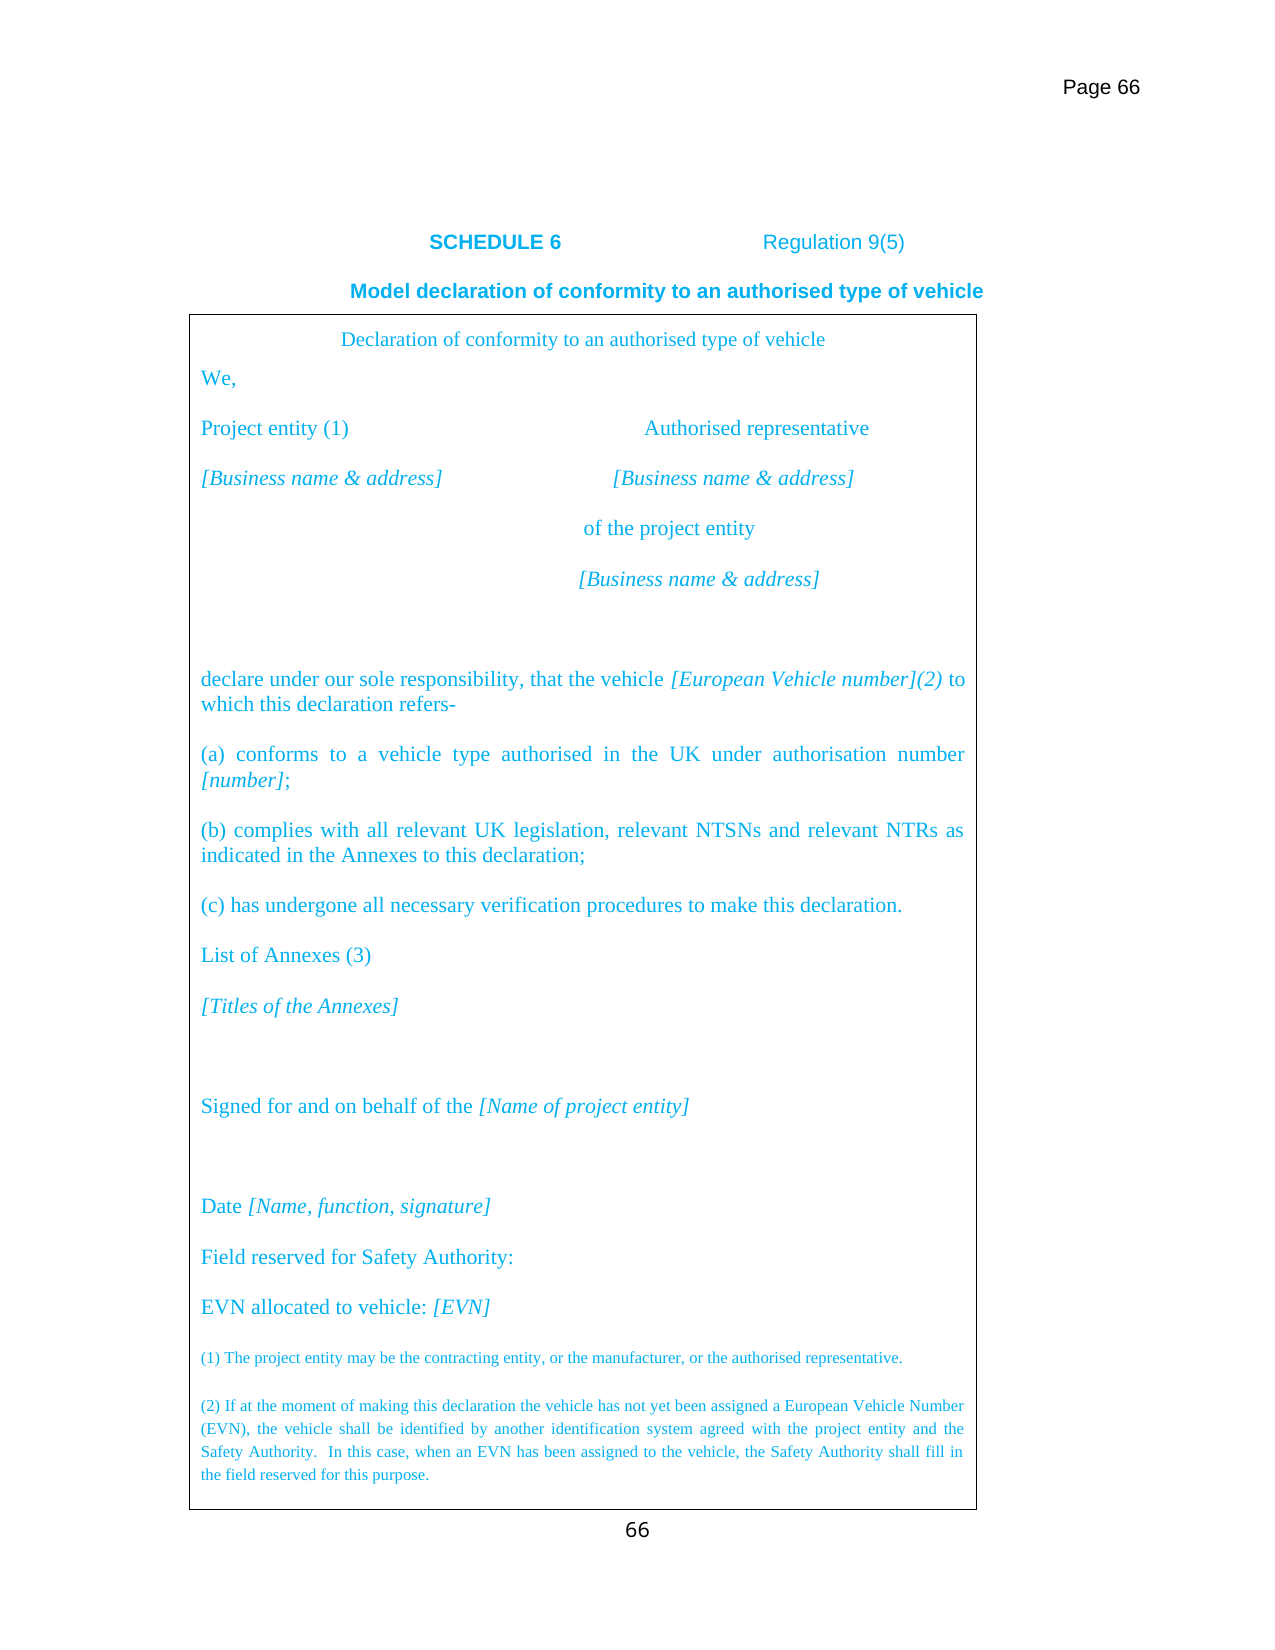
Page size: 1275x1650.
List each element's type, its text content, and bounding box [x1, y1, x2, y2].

table_header [977, 314, 1001, 365]
table_cell [190, 616, 976, 666]
table_cell [977, 566, 1001, 616]
table_cell [977, 1143, 1001, 1193]
table_cell [135, 1294, 189, 1344]
table_cell [Business name & address] [Business name & address] [190, 465, 976, 515]
table_cell [135, 666, 189, 942]
table_cell [977, 666, 1001, 942]
table_cell [135, 465, 189, 515]
table_cell [135, 415, 189, 465]
table_cell We, [190, 365, 976, 415]
table_cell (1) The project entity may be the contracting entity, or the manufacturer, or the authorised representative. (2) If at the moment of making this declaration the vehicle has not yet been assigned a European Vehicle Number (EVN), the vehicle shall be identified by another identification system agreed with the project entity and the Safety Authority. In this case, when an EVN has been assigned to the vehicle, the Safety Authority shall fill in the field reserved for this purpose. [190, 1344, 976, 1509]
table_cell [977, 616, 1001, 666]
table_cell Date [Name, function, signature] [190, 1194, 976, 1244]
table_cell [977, 1294, 1001, 1344]
table_cell [977, 1344, 1001, 1509]
table_cell of the project entity [190, 515, 976, 566]
table_cell Signed for and on behalf of the [Name of project entity] [190, 1093, 976, 1143]
table_cell [977, 1194, 1001, 1244]
table_cell [135, 1244, 189, 1294]
table_cell Field reserved for Safety Authority: [190, 1244, 976, 1294]
table_cell Project entity (1) Authorised representative [190, 415, 976, 465]
table_cell [977, 1244, 1001, 1294]
table_cell [977, 415, 1001, 465]
table_cell [977, 515, 1001, 566]
table_cell [977, 1043, 1001, 1093]
table_cell [135, 1194, 189, 1244]
table_cell [135, 365, 189, 415]
table_cell [977, 943, 1001, 1043]
table_cell List of Annexes (3) [Titles of the Annexes] [190, 943, 976, 1043]
table_cell [190, 1043, 976, 1093]
table_cell [135, 515, 189, 566]
table_cell [135, 943, 189, 1043]
table_cell [190, 1143, 976, 1193]
table_cell [135, 1143, 189, 1193]
table_header Declaration of conformity to an authorised type of vehicle [190, 315, 976, 365]
text Model declaration of conformity to an authorised type of vehicle [194, 279, 1140, 303]
table_cell [135, 616, 189, 666]
table_header [135, 314, 189, 365]
table_cell EVN allocated to vehicle: [EVN] [190, 1294, 976, 1344]
table_cell [Business name & address] [190, 566, 976, 616]
table_cell [135, 566, 189, 616]
table_cell [135, 1344, 189, 1509]
table_cell [135, 1043, 189, 1093]
table_cell [135, 1093, 189, 1143]
table_cell [977, 1093, 1001, 1143]
table_cell [977, 365, 1001, 415]
table_cell declare under our sole responsibility, that the vehicle [European Vehicle number](2) to which this declaration refers- (a) conforms to a vehicle type authorised in the UK under authorisation number [number]; (b) complies with all relevant UK legislation, relevant NTSNs and relevant NTRs as indicated in the Annexes to this declaration; (c) has undergone all necessary verification procedures to make this declaration. [190, 666, 976, 942]
table_cell [977, 465, 1001, 515]
text SCHEDULE 6 Regulation 9(5) [194, 230, 1140, 254]
